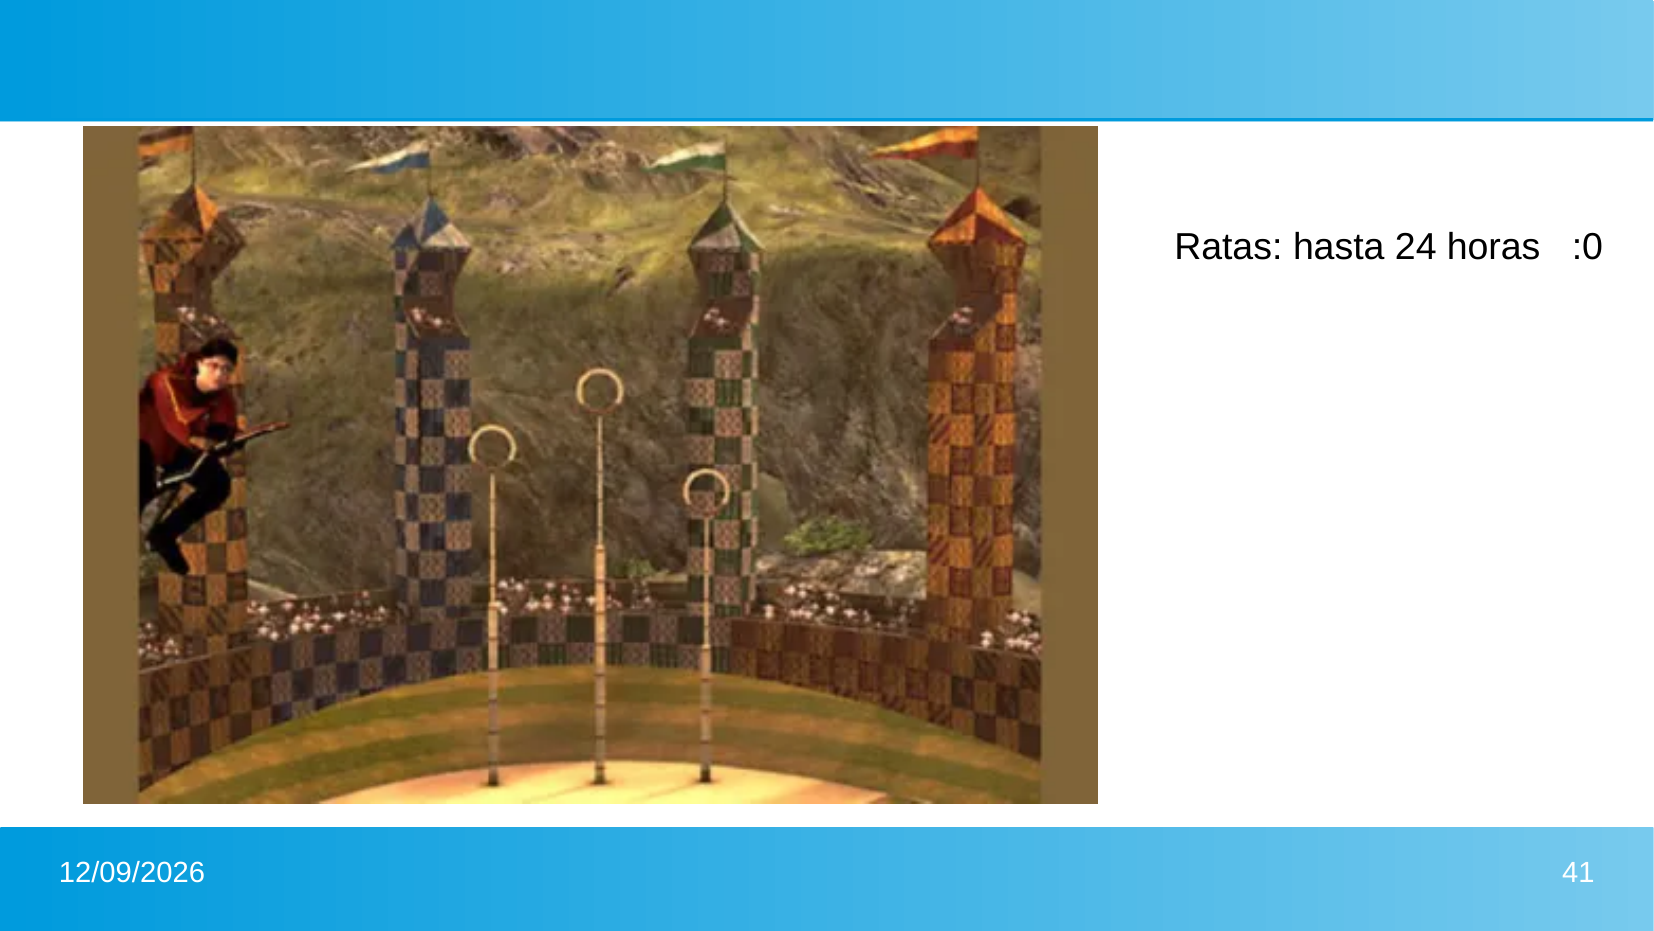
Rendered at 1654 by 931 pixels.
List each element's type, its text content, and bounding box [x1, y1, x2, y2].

picture [83, 126, 1098, 804]
text_box Ratas: hasta 24 horas :0 [1159, 217, 1619, 275]
